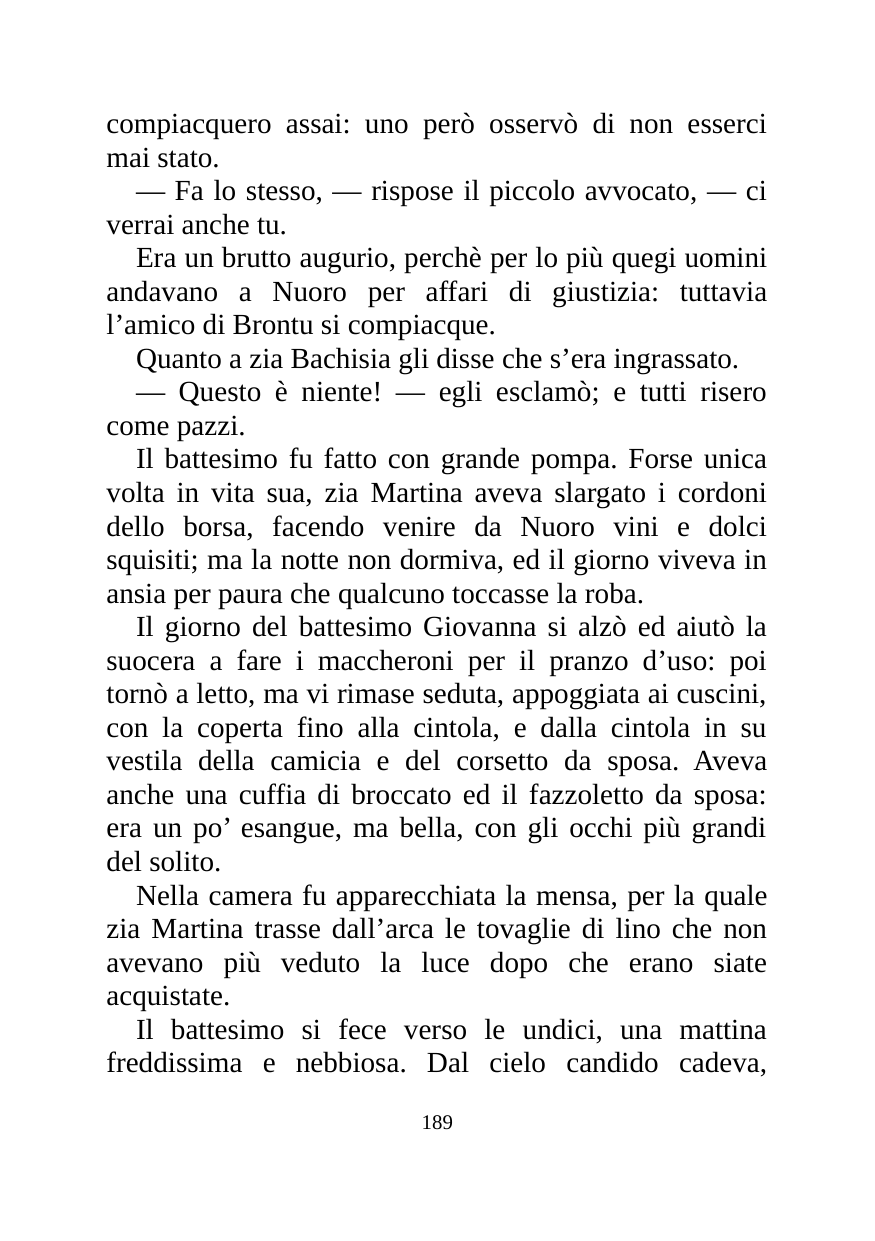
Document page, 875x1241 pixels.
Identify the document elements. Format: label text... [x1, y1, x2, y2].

text Quanto a zia Bachisia gli disse che s’era ingrassato. [106, 341, 768, 374]
text Il giorno del battesimo Giovanna si alzò ed aiutò la suocera a fare i maccheroni per il pranzo d’uso: poi tornò a letto, ma vi rimase seduta, appoggiata ai cuscini, con la coperta fino alla cintola, e dalla cintola in su vestila della camicia e del corsetto da sposa. Aveva anche una cuffia di broccato ed il fazzoletto da sposa: era un po’ esangue, ma bella, con gli occhi più grandi del solito. [106, 609, 768, 878]
text Nella camera fu apparecchiata la mensa, per la quale zia Martina trasse dall’arca le tovaglie di lino che non avevano più veduto la luce dopo che erano siate acquistate. [106, 878, 768, 1012]
text Era un brutto augurio, perchè per lo più quegi uomini andavano a Nuoro per affari di giustizia: tuttavia l’amico di Brontu si compiacque. [106, 240, 768, 341]
text Il battesimo fu fatto con grande pompa. Forse unica volta in vita sua, zia Martina aveva slargato i cordoni dello borsa, facendo venire da Nuoro vini e dolci squisiti; ma la notte non dormiva, ed il giorno viveva in ansia per paura che qualcuno toccasse la roba. [106, 442, 768, 609]
text Il battesimo si fece verso le undici, una mattina freddissima e nebbiosa. Dal cielo candido cadeva, [106, 1012, 768, 1079]
text — Questo è niente! — egli esclamò; e tutti risero come pazzi. [106, 374, 768, 442]
text compiacquero assai: uno però osservò di non esserci mai stato. [106, 106, 768, 173]
text — Fa lo stesso, — rispose il piccolo avvocato, — ci verrai anche tu. [106, 173, 768, 240]
